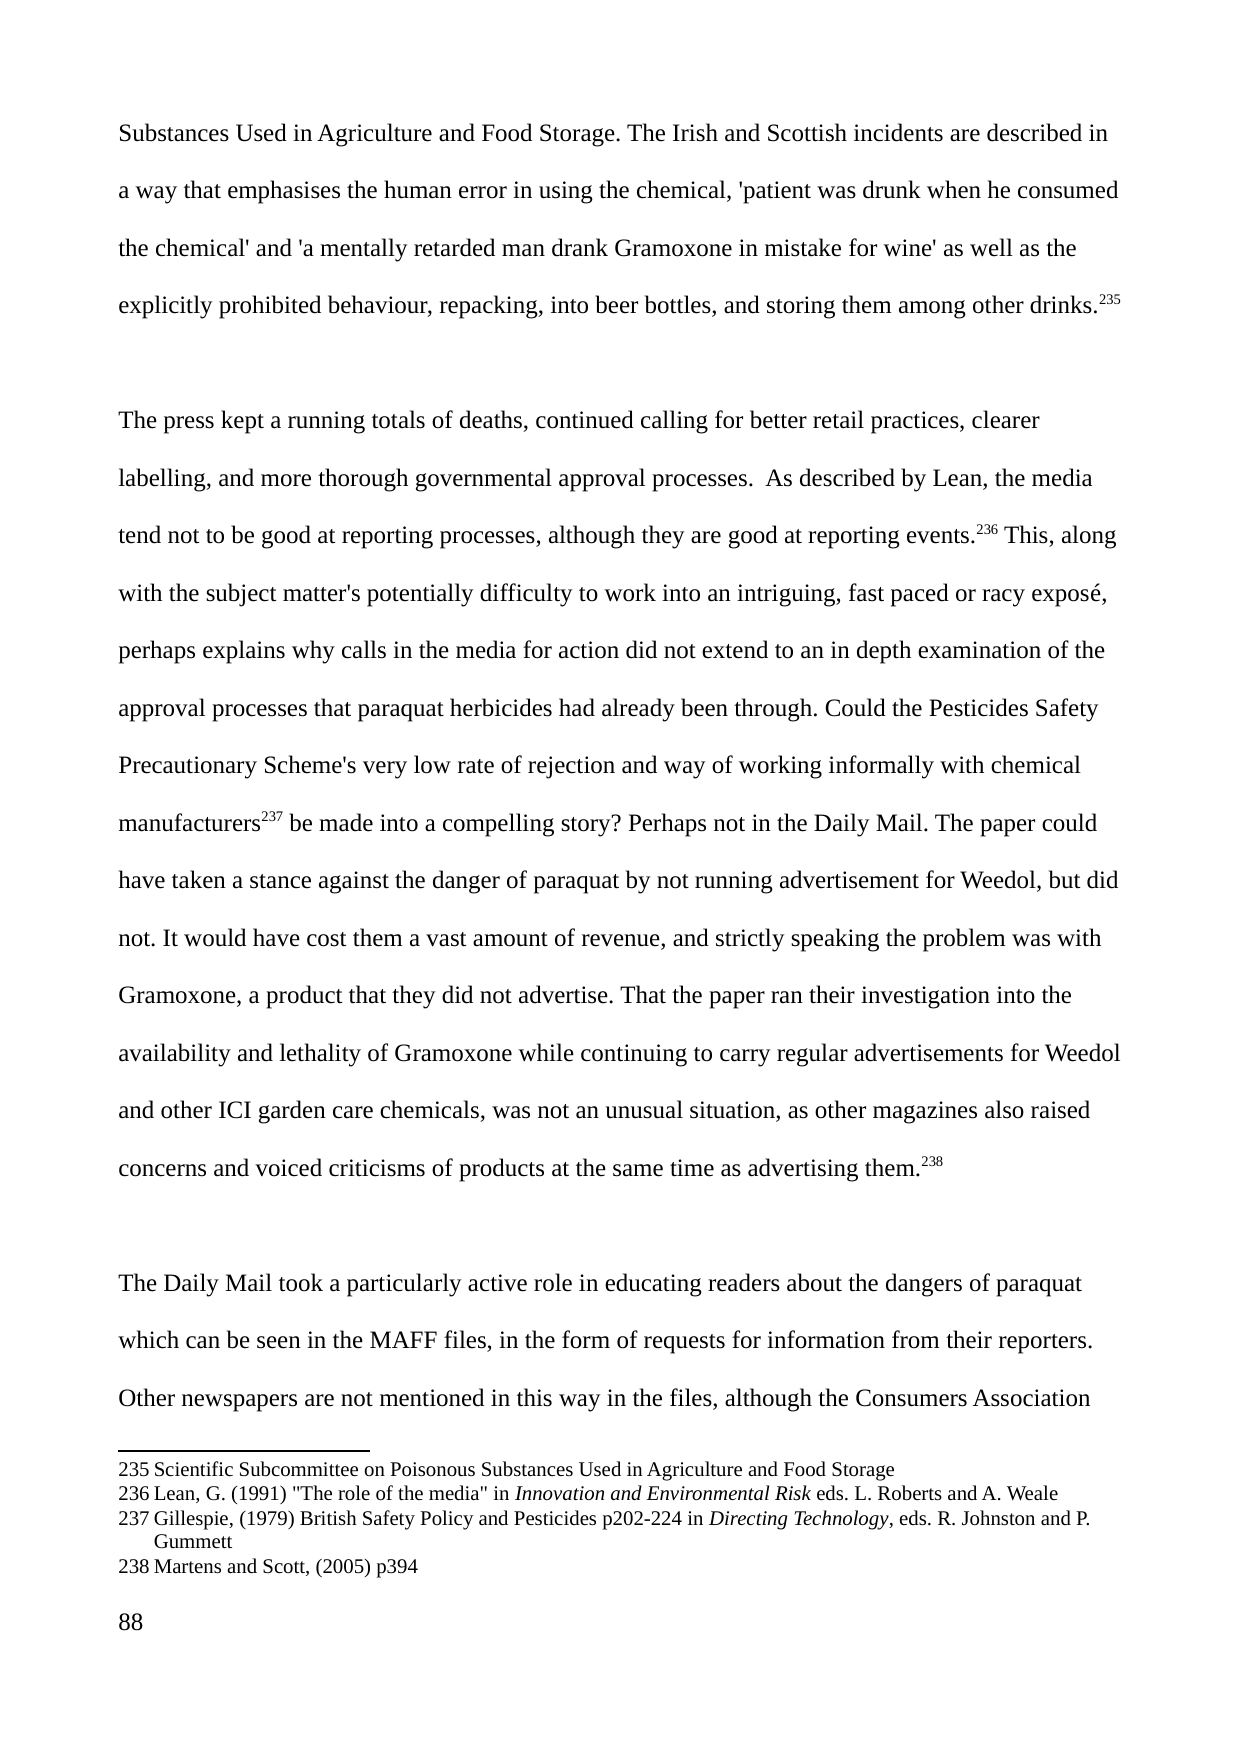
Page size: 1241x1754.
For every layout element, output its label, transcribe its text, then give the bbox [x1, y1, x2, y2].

text Gillespie, (1979) British Safety Policy and Pesticides p202-224 in Directing Technology, eds. R. Johnston and P. Gummett [118, 1505, 1122, 1553]
text Scientific Subcommittee on Poisonous Substances Used in Agriculture and Food Storage [118, 1457, 1122, 1481]
text The press kept a running totals of deaths, continued calling for better retail practices, clearer labelling, and more thorough governmental approval processes. As described by Lean, the media tend not to be good at reporting processes, although they are good at reporting events. This, along with the subject matter's potentially difficulty to work into an intriguing, fast paced or racy exposé, perhaps explains why calls in the media for action did not extend to an in depth examination of the approval processes that paraquat herbicides had already been through. Could the Pesticides Safety Precautionary Scheme's very low rate of rejection and way of working informally with chemical manufacturers be made into a compelling story? Perhaps not in the Daily Mail. The paper could have taken a stance against the danger of paraquat by not running advertisement for Weedol, but did not. It would have cost them a vast amount of revenue, and strictly speaking the problem was with Gramoxone, a product that they did not advertise. That the paper ran their investigation into the availability and lethality of Gramoxone while continuing to carry regular advertisements for Weedol and other ICI garden care chemicals, was not an unusual situation, as other magazines also raised concerns and voiced criticisms of products at the same time as advertising them. [118, 406, 1122, 1182]
text Lean, G. (1991) "The role of the media" in Innovation and Environmental Risk eds. L. Roberts and A. Weale [118, 1481, 1122, 1505]
text The Daily Mail took a particularly active role in educating readers about the dangers of paraquat which can be seen in the MAFF files, in the form of requests for information from their reporters. Other newspapers are not mentioned in this way in the files, although the Consumers Association [118, 1268, 1122, 1412]
text Martens and Scott, (2005) p394 [118, 1553, 1122, 1578]
text Substances Used in Agriculture and Food Storage. The Irish and Scottish incidents are described in a way that emphasises the human error in using the chemical, 'patient was drunk when he consumed the chemical' and 'a mentally retarded man drank Gramoxone in mistake for wine' as well as the explicitly prohibited behaviour, repacking, into beer bottles, and storing them among other drinks. [118, 118, 1122, 319]
